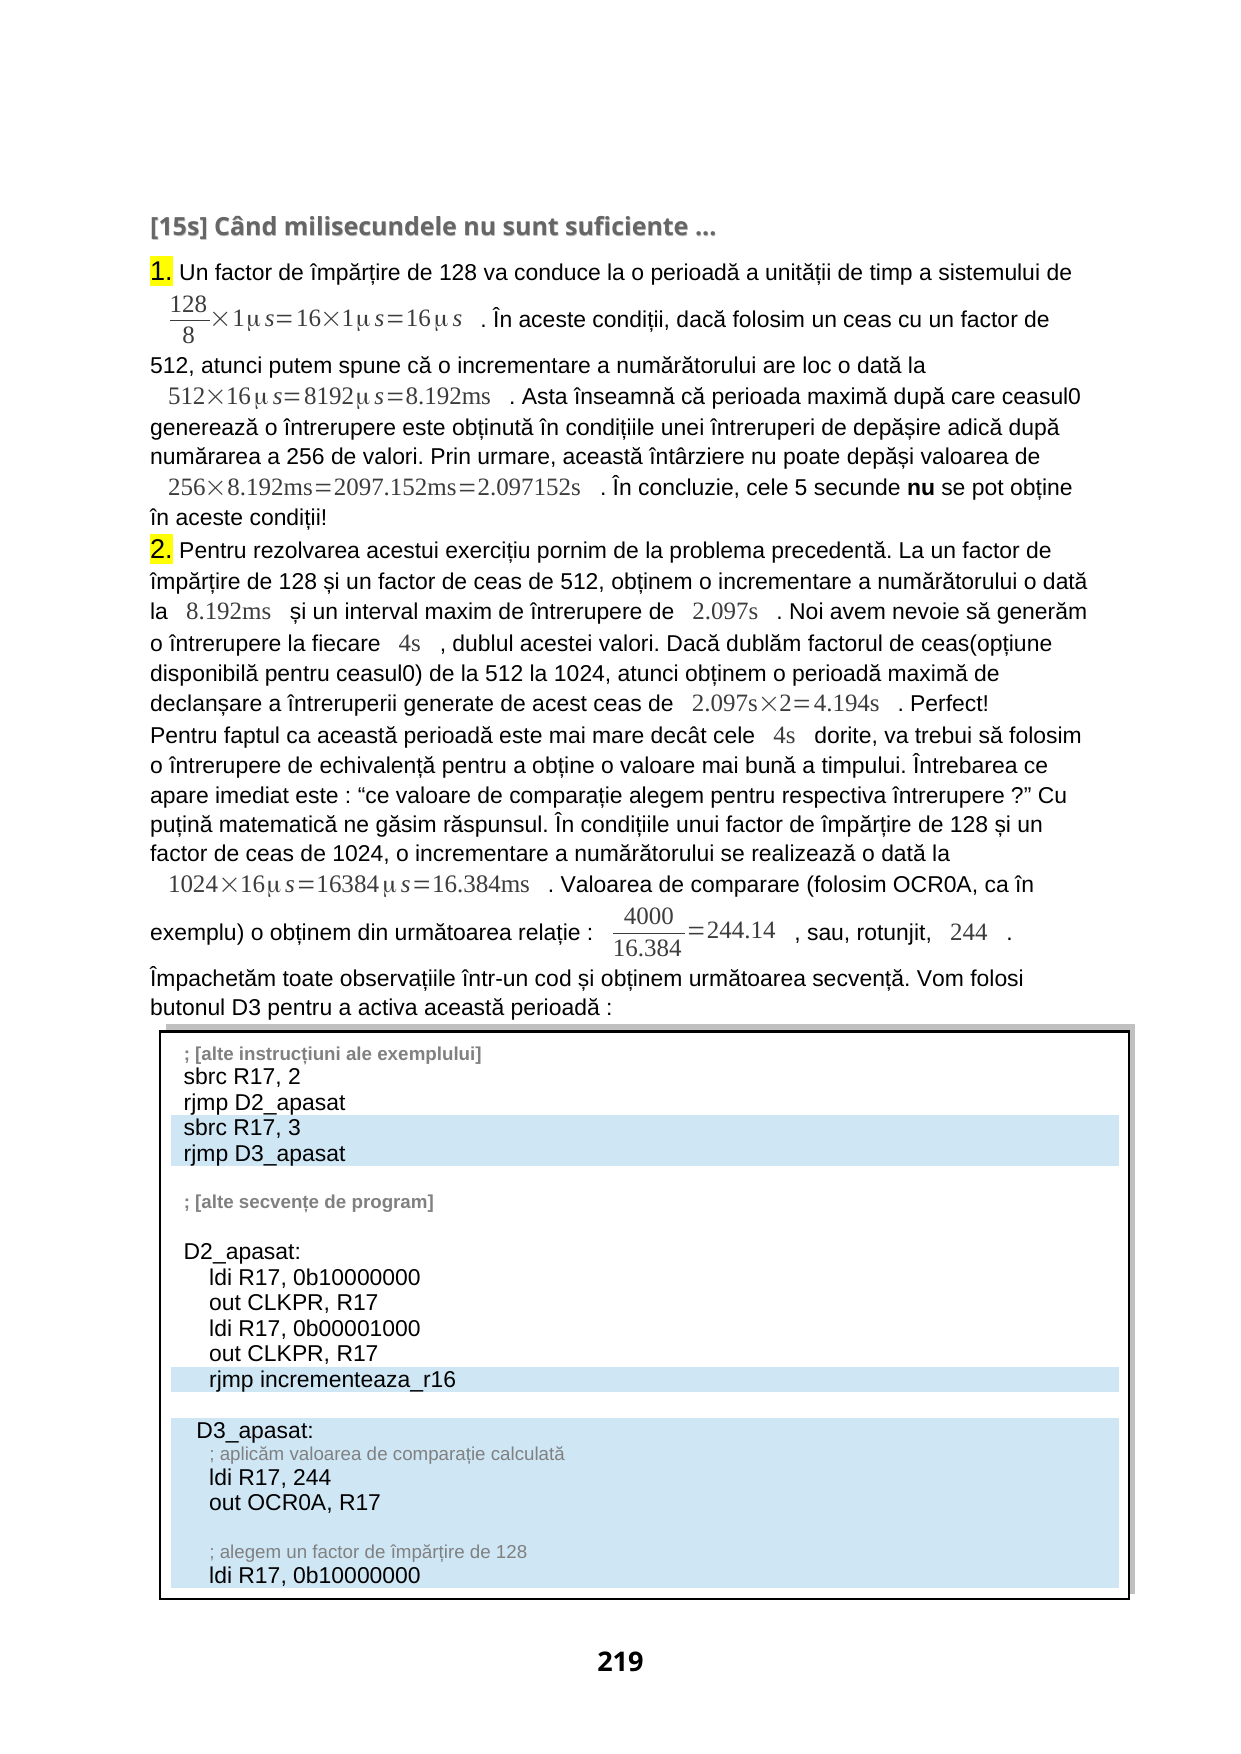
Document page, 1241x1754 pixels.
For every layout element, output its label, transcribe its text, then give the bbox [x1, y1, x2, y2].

table_header ; [alte instrucțiuni ale exemplului] sbrc R17, 2 rjmp D2_apasat sbrc R17, 3 rjmp D3_apasat ; [alte secvențe de program] D2_apasat: ldi R17, 0b10000000 out CLKPR, R17 ldi R17, 0b00001000 out CLKPR, R17 rjmp incrementeaza_r16 D3_apasat: ; aplicăm valoarea de comparație calculată ldi R17, 244 out OCR0A, R17 ; alegem un factor de împărțire de 128 ldi R17, 0b10000000 [161, 1033, 1128, 1598]
subtitle Pentru faptul ca această perioadă este mai mare decât celedorite, va trebui să folosim o întrerupere de echivalență pentru a obține o valoare mai bună a timpului. Întrebarea ce apare imediat este : “ce valoare de comparație alegem pentru respectiva întrerupere ?” Cu puțină matematică ne găsim răspunsul. În condițiile unui factor de împărțire de 128 și un factor de ceas de 1024, o incrementare a numărătorului se realizează o dată la. Valoarea de comparare (folosim OCR0A, ca în exemplu) o obținem din următoarea relație :, sau, rotunjit,. [150, 721, 1091, 962]
subtitle 1. Un factor de împărțire de 128 va conduce la o perioadă a unității de timp a sistemului de . În aceste condiții, dacă folosim un ceas cu un factor de 512, atunci putem spune că o incrementare a numărătorului are loc o dată la. Asta înseamnă că perioada maximă după care ceasul0 generează o întrerupere este obținută în condițiile unei întreruperi de depășire adică după numărarea a 256 de valori. Prin urmare, această întârziere nu poate depăși valoarea de. În concluzie, cele 5 secunde nu se pot obține în aceste condiții! [150, 256, 1091, 531]
subtitle Împachetăm toate observațiile într-un cod și obținem următoarea secvență. Vom folosi butonul D3 pentru a activa această perioadă : [150, 966, 1091, 1021]
subtitle [15s] Când milisecundele nu sunt suficiente ... [150, 208, 1091, 243]
subtitle 2. Pentru rezolvarea acestui exercițiu pornim de la problema precedentă. La un factor de împărțire de 128 și un factor de ceas de 512, obținem o incrementare a numărătorului o dată lași un interval maxim de întrerupere de. Noi avem nevoie să generăm o întrerupere la fiecare, dublul acestei valori. Dacă dublăm factorul de ceas(opțiune disponibilă pentru ceasul0) de la 512 la 1024, atunci obținem o perioadă maximă de declanșare a întreruperii generate de acest ceas de. Perfect! [150, 534, 1091, 718]
